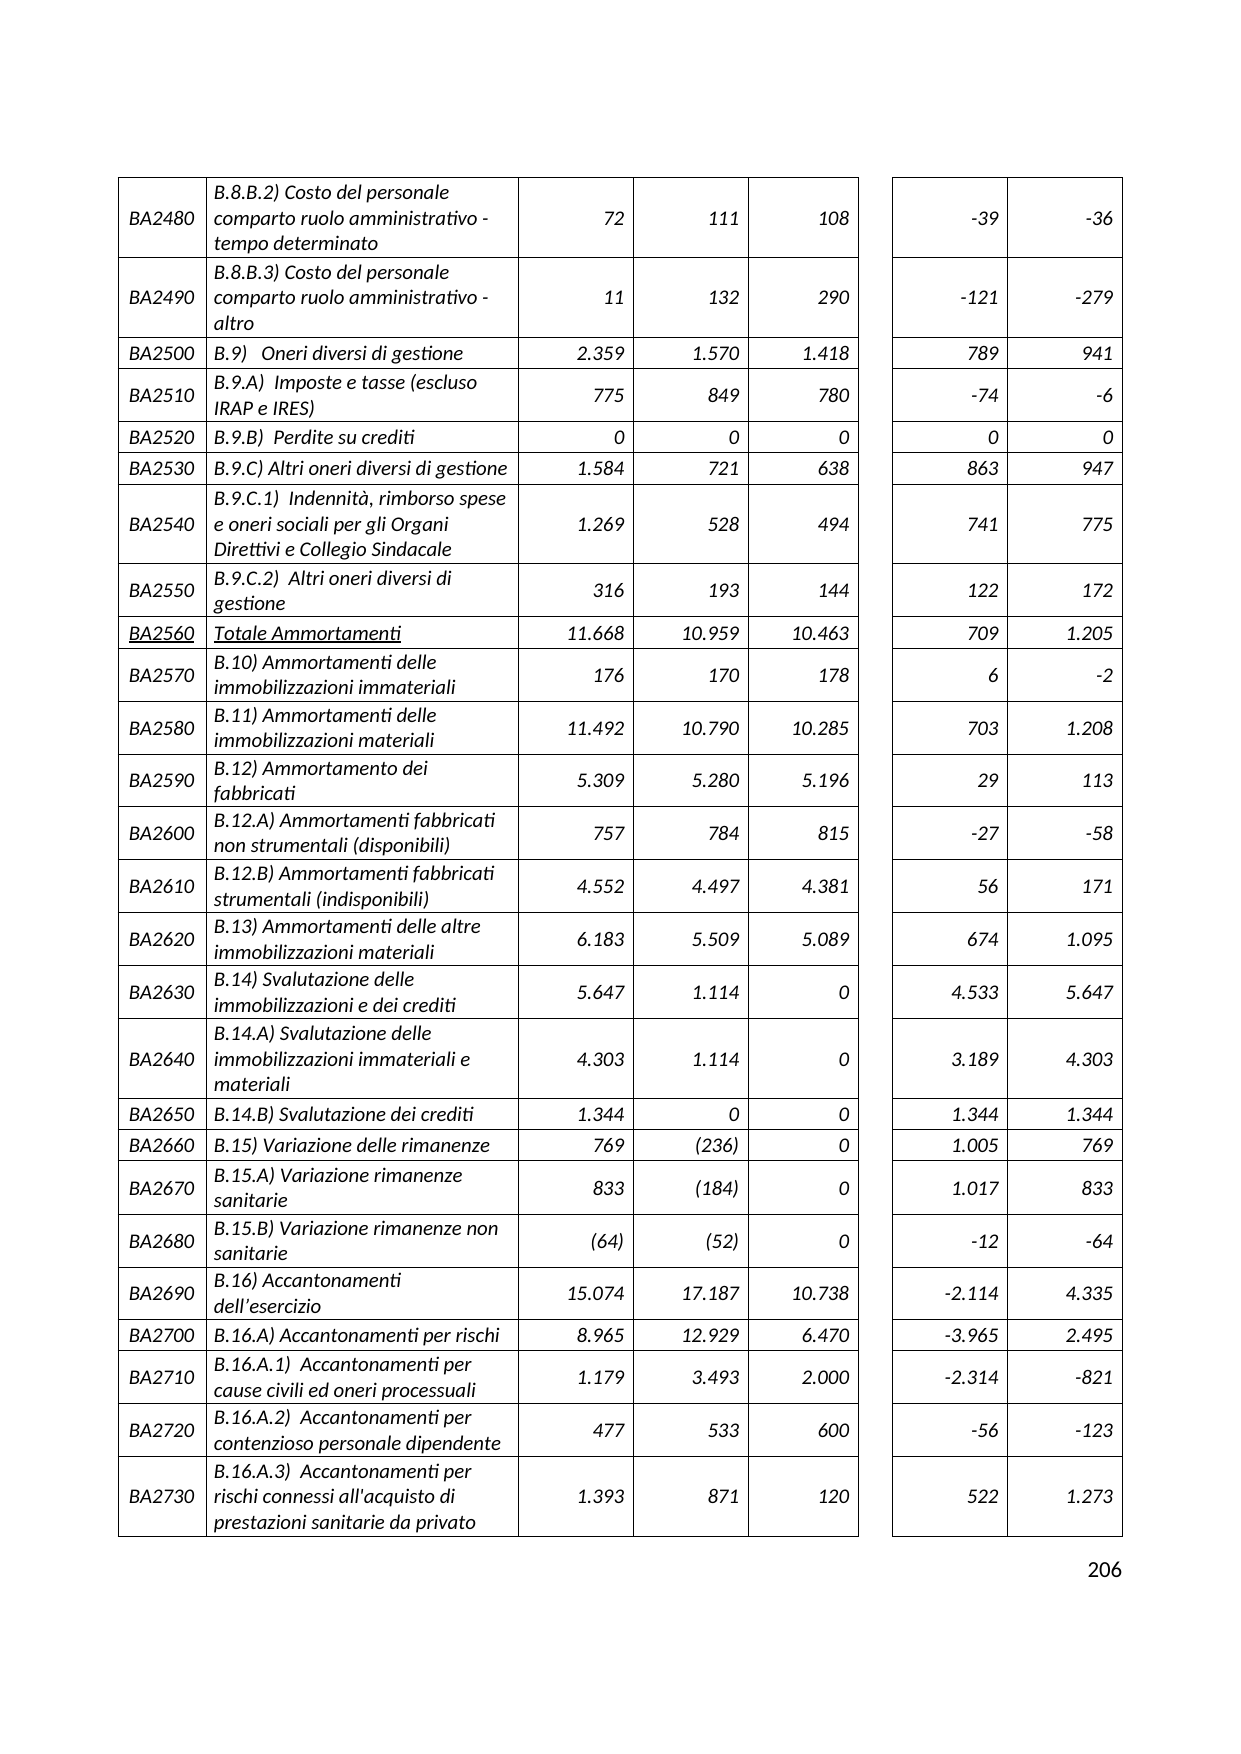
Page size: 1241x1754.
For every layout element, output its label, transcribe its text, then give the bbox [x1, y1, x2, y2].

table_cell B.16.A) Accantonamenti per rischi [207, 1320, 518, 1350]
table_cell 0 [749, 966, 858, 1018]
table_cell (64) [519, 1215, 633, 1267]
table_cell -64 [1008, 1215, 1122, 1267]
table_cell 0 [634, 1099, 748, 1129]
table_cell 1.095 [1008, 913, 1122, 965]
table_cell 0 [519, 422, 633, 452]
table_cell [859, 754, 892, 806]
table_cell [859, 1267, 892, 1318]
table_cell Totale Ammortamenti [207, 617, 518, 647]
table_cell B.13) Ammortamenti delle altre immobilizzazioni materiali [207, 913, 518, 965]
table_cell [859, 806, 892, 859]
table_cell -36 [1008, 178, 1122, 257]
table_cell 29 [893, 755, 1007, 806]
table_cell B.9.C) Altri oneri diversi di gestione [207, 453, 518, 483]
table_cell BA2600 [119, 807, 206, 859]
table_cell 5.309 [519, 755, 633, 806]
table_cell BA2660 [119, 1130, 206, 1160]
table_cell -3.965 [893, 1320, 1007, 1350]
table_cell 638 [749, 453, 858, 483]
table_cell 5.647 [519, 966, 633, 1018]
table_cell 1.205 [1008, 617, 1122, 647]
table_cell 1.273 [1008, 1457, 1122, 1536]
table_cell [859, 912, 892, 965]
table_cell 3.493 [634, 1351, 748, 1403]
table_cell 815 [749, 807, 858, 859]
table_cell 0 [1008, 422, 1122, 452]
table_cell BA2710 [119, 1351, 206, 1403]
table_cell 4.335 [1008, 1268, 1122, 1318]
table_cell B.9.C.1) Indennità, rimborso spese e oneri sociali per gli Organi Direttivi e Collegio Sindacale [207, 485, 518, 563]
table_cell 10.463 [749, 617, 858, 647]
table_cell 10.285 [749, 702, 858, 754]
table_cell 10.790 [634, 702, 748, 754]
table_cell BA2550 [119, 564, 206, 616]
table_cell 10.959 [634, 617, 748, 647]
table_cell BA2540 [119, 485, 206, 563]
table_cell 947 [1008, 453, 1122, 483]
table_cell [859, 1214, 892, 1267]
table_cell 528 [634, 485, 748, 563]
table_cell BA2500 [119, 338, 206, 368]
table_cell BA2670 [119, 1161, 206, 1213]
table_cell 5.089 [749, 913, 858, 965]
table_cell -6 [1008, 369, 1122, 421]
table_cell B.9.A) Imposte e tasse (escluso IRAP e IRES) [207, 369, 518, 421]
table_cell 5.509 [634, 913, 748, 965]
table_cell B.16.A.1) Accantonamenti per cause civili ed oneri processuali [207, 1351, 518, 1403]
table_cell 10.738 [749, 1268, 858, 1318]
table_cell 5.647 [1008, 966, 1122, 1018]
table_cell 4.381 [749, 860, 858, 912]
table_cell [859, 616, 892, 647]
table_cell 1.344 [1008, 1099, 1122, 1129]
table_cell 784 [634, 807, 748, 859]
table_cell 178 [749, 649, 858, 701]
table_cell 72 [519, 178, 633, 257]
table_cell 108 [749, 178, 858, 257]
table_cell [859, 484, 892, 563]
table_cell 789 [893, 338, 1007, 368]
table_cell 113 [1008, 755, 1122, 806]
table_cell 4.552 [519, 860, 633, 912]
table_cell 5.196 [749, 755, 858, 806]
table_cell 780 [749, 369, 858, 421]
table_cell 193 [634, 564, 748, 616]
table_cell 17.187 [634, 1268, 748, 1318]
table_cell 0 [749, 422, 858, 452]
table_cell 600 [749, 1404, 858, 1456]
table_cell 11.492 [519, 702, 633, 754]
table_cell 477 [519, 1404, 633, 1456]
table_cell 11.668 [519, 617, 633, 647]
table_cell B.9) Oneri diversi di gestione [207, 338, 518, 368]
table_cell B.12.B) Ammortamenti fabbricati strumentali (indisponibili) [207, 860, 518, 912]
table_cell B.12) Ammortamento dei fabbricati [207, 755, 518, 806]
table_cell [859, 1350, 892, 1403]
table_cell (184) [634, 1161, 748, 1213]
table_cell [859, 337, 892, 368]
table_cell 1.114 [634, 1019, 748, 1098]
table_cell 120 [749, 1457, 858, 1536]
table_cell BA2700 [119, 1320, 206, 1350]
table_cell 833 [1008, 1161, 1122, 1213]
table_cell BA2530 [119, 453, 206, 483]
table_cell 769 [1008, 1130, 1122, 1160]
table_cell 2.359 [519, 338, 633, 368]
table_cell -56 [893, 1404, 1007, 1456]
table_cell BA2720 [119, 1404, 206, 1456]
table_cell [859, 859, 892, 912]
table_cell [859, 965, 892, 1018]
table_cell BA2590 [119, 755, 206, 806]
table_cell B.16.A.2) Accantonamenti per contenzioso personale dipendente [207, 1404, 518, 1456]
table_cell 1.570 [634, 338, 748, 368]
table_cell 0 [893, 422, 1007, 452]
table_cell 533 [634, 1404, 748, 1456]
table_cell B.9.B) Perdite su crediti [207, 422, 518, 452]
table_cell -2.114 [893, 1268, 1007, 1318]
table_cell 0 [749, 1099, 858, 1129]
table_cell 290 [749, 258, 858, 337]
table_cell 56 [893, 860, 1007, 912]
table_cell [859, 1403, 892, 1456]
table_cell 8.965 [519, 1320, 633, 1350]
table_cell 122 [893, 564, 1007, 616]
table_cell 709 [893, 617, 1007, 647]
table_cell -74 [893, 369, 1007, 421]
table_cell 1.393 [519, 1457, 633, 1536]
table_cell 0 [634, 422, 748, 452]
table_cell 863 [893, 453, 1007, 483]
table_cell B.14) Svalutazione delle immobilizzazioni e dei crediti [207, 966, 518, 1018]
table_cell BA2480 [119, 178, 206, 257]
table_cell B.15.B) Variazione rimanenze non sanitarie [207, 1215, 518, 1267]
table_cell [859, 1098, 892, 1129]
table_cell 741 [893, 485, 1007, 563]
table_cell BA2520 [119, 422, 206, 452]
table_cell 494 [749, 485, 858, 563]
table_cell -123 [1008, 1404, 1122, 1456]
table_cell 0 [749, 1161, 858, 1213]
table_cell 172 [1008, 564, 1122, 616]
table_cell BA2690 [119, 1268, 206, 1318]
table_cell -121 [893, 258, 1007, 337]
table_cell [859, 177, 892, 257]
table_cell 522 [893, 1457, 1007, 1536]
table_cell [859, 421, 892, 452]
table_cell B.15) Variazione delle rimanenze [207, 1130, 518, 1160]
table_cell 1.269 [519, 485, 633, 563]
table_cell 721 [634, 453, 748, 483]
table_cell 12.929 [634, 1320, 748, 1350]
table_cell [859, 648, 892, 701]
table_cell 6 [893, 649, 1007, 701]
table_cell B.9.C.2) Altri oneri diversi di gestione [207, 564, 518, 616]
table_cell BA2610 [119, 860, 206, 912]
table_cell 871 [634, 1457, 748, 1536]
table_cell BA2490 [119, 258, 206, 337]
table_cell [859, 1018, 892, 1098]
table_cell B.8.B.3) Costo del personale comparto ruolo amministrativo - altro [207, 258, 518, 337]
table_cell -39 [893, 178, 1007, 257]
table_cell 144 [749, 564, 858, 616]
table_cell 833 [519, 1161, 633, 1213]
table_cell 171 [1008, 860, 1122, 912]
table_cell 1.114 [634, 966, 748, 1018]
table_cell 4.303 [519, 1019, 633, 1098]
table_cell 6.470 [749, 1320, 858, 1350]
table_cell BA2510 [119, 369, 206, 421]
table_cell -12 [893, 1215, 1007, 1267]
table_cell BA2630 [119, 966, 206, 1018]
table_cell 1.179 [519, 1351, 633, 1403]
table_cell 1.005 [893, 1130, 1007, 1160]
table_cell B.12.A) Ammortamenti fabbricati non strumentali (disponibili) [207, 807, 518, 859]
table_cell 1.344 [519, 1099, 633, 1129]
table_cell [859, 563, 892, 616]
table_cell 170 [634, 649, 748, 701]
table_cell 1.017 [893, 1161, 1007, 1213]
table_cell 6.183 [519, 913, 633, 965]
table_cell 703 [893, 702, 1007, 754]
table_cell -821 [1008, 1351, 1122, 1403]
table_cell [859, 1129, 892, 1160]
table_cell 2.495 [1008, 1320, 1122, 1350]
table_cell [859, 1456, 892, 1536]
table_cell BA2650 [119, 1099, 206, 1129]
table_cell BA2620 [119, 913, 206, 965]
table_cell -27 [893, 807, 1007, 859]
table_cell [859, 1319, 892, 1350]
table_cell [859, 452, 892, 483]
table_cell B.8.B.2) Costo del personale comparto ruolo amministrativo - tempo determinato [207, 178, 518, 257]
table_cell B.15.A) Variazione rimanenze sanitarie [207, 1161, 518, 1213]
table_cell [859, 1160, 892, 1213]
table_cell 4.533 [893, 966, 1007, 1018]
table_cell 1.208 [1008, 702, 1122, 754]
table_cell 849 [634, 369, 748, 421]
table_cell [859, 701, 892, 754]
table_cell 1.584 [519, 453, 633, 483]
table_cell 4.497 [634, 860, 748, 912]
table_cell 1.418 [749, 338, 858, 368]
table_cell 757 [519, 807, 633, 859]
table_cell 0 [749, 1019, 858, 1098]
table_cell 316 [519, 564, 633, 616]
table_cell BA2730 [119, 1457, 206, 1536]
table_cell B.14.B) Svalutazione dei crediti [207, 1099, 518, 1129]
table_cell 2.000 [749, 1351, 858, 1403]
table_cell (52) [634, 1215, 748, 1267]
table_cell 176 [519, 649, 633, 701]
table_cell -2.314 [893, 1351, 1007, 1403]
table_cell 3.189 [893, 1019, 1007, 1098]
table_cell B.14.A) Svalutazione delle immobilizzazioni immateriali e materiali [207, 1019, 518, 1098]
table_cell 132 [634, 258, 748, 337]
table_cell (236) [634, 1130, 748, 1160]
table_cell BA2580 [119, 702, 206, 754]
table_cell 941 [1008, 338, 1122, 368]
table_cell 0 [749, 1215, 858, 1267]
table_cell 674 [893, 913, 1007, 965]
table_cell [859, 257, 892, 337]
table_cell 4.303 [1008, 1019, 1122, 1098]
table_cell 775 [519, 369, 633, 421]
table_cell B.16.A.3) Accantonamenti per rischi connessi all'acquisto di prestazioni sanitarie da privato [207, 1457, 518, 1536]
table_cell B.10) Ammortamenti delle immobilizzazioni immateriali [207, 649, 518, 701]
table_cell BA2570 [119, 649, 206, 701]
table_cell -58 [1008, 807, 1122, 859]
table_cell B.16) Accantonamenti dell’esercizio [207, 1268, 518, 1318]
table_cell 775 [1008, 485, 1122, 563]
table_cell -279 [1008, 258, 1122, 337]
table_cell 11 [519, 258, 633, 337]
table_cell 769 [519, 1130, 633, 1160]
table_cell 111 [634, 178, 748, 257]
table_cell 1.344 [893, 1099, 1007, 1129]
table_cell B.11) Ammortamenti delle immobilizzazioni materiali [207, 702, 518, 754]
table_cell -2 [1008, 649, 1122, 701]
table_cell BA2640 [119, 1019, 206, 1098]
table_cell 5.280 [634, 755, 748, 806]
table_cell BA2560 [119, 617, 206, 647]
table_cell [859, 368, 892, 421]
table_cell BA2680 [119, 1215, 206, 1267]
table_cell 0 [749, 1130, 858, 1160]
table_cell 15.074 [519, 1268, 633, 1318]
